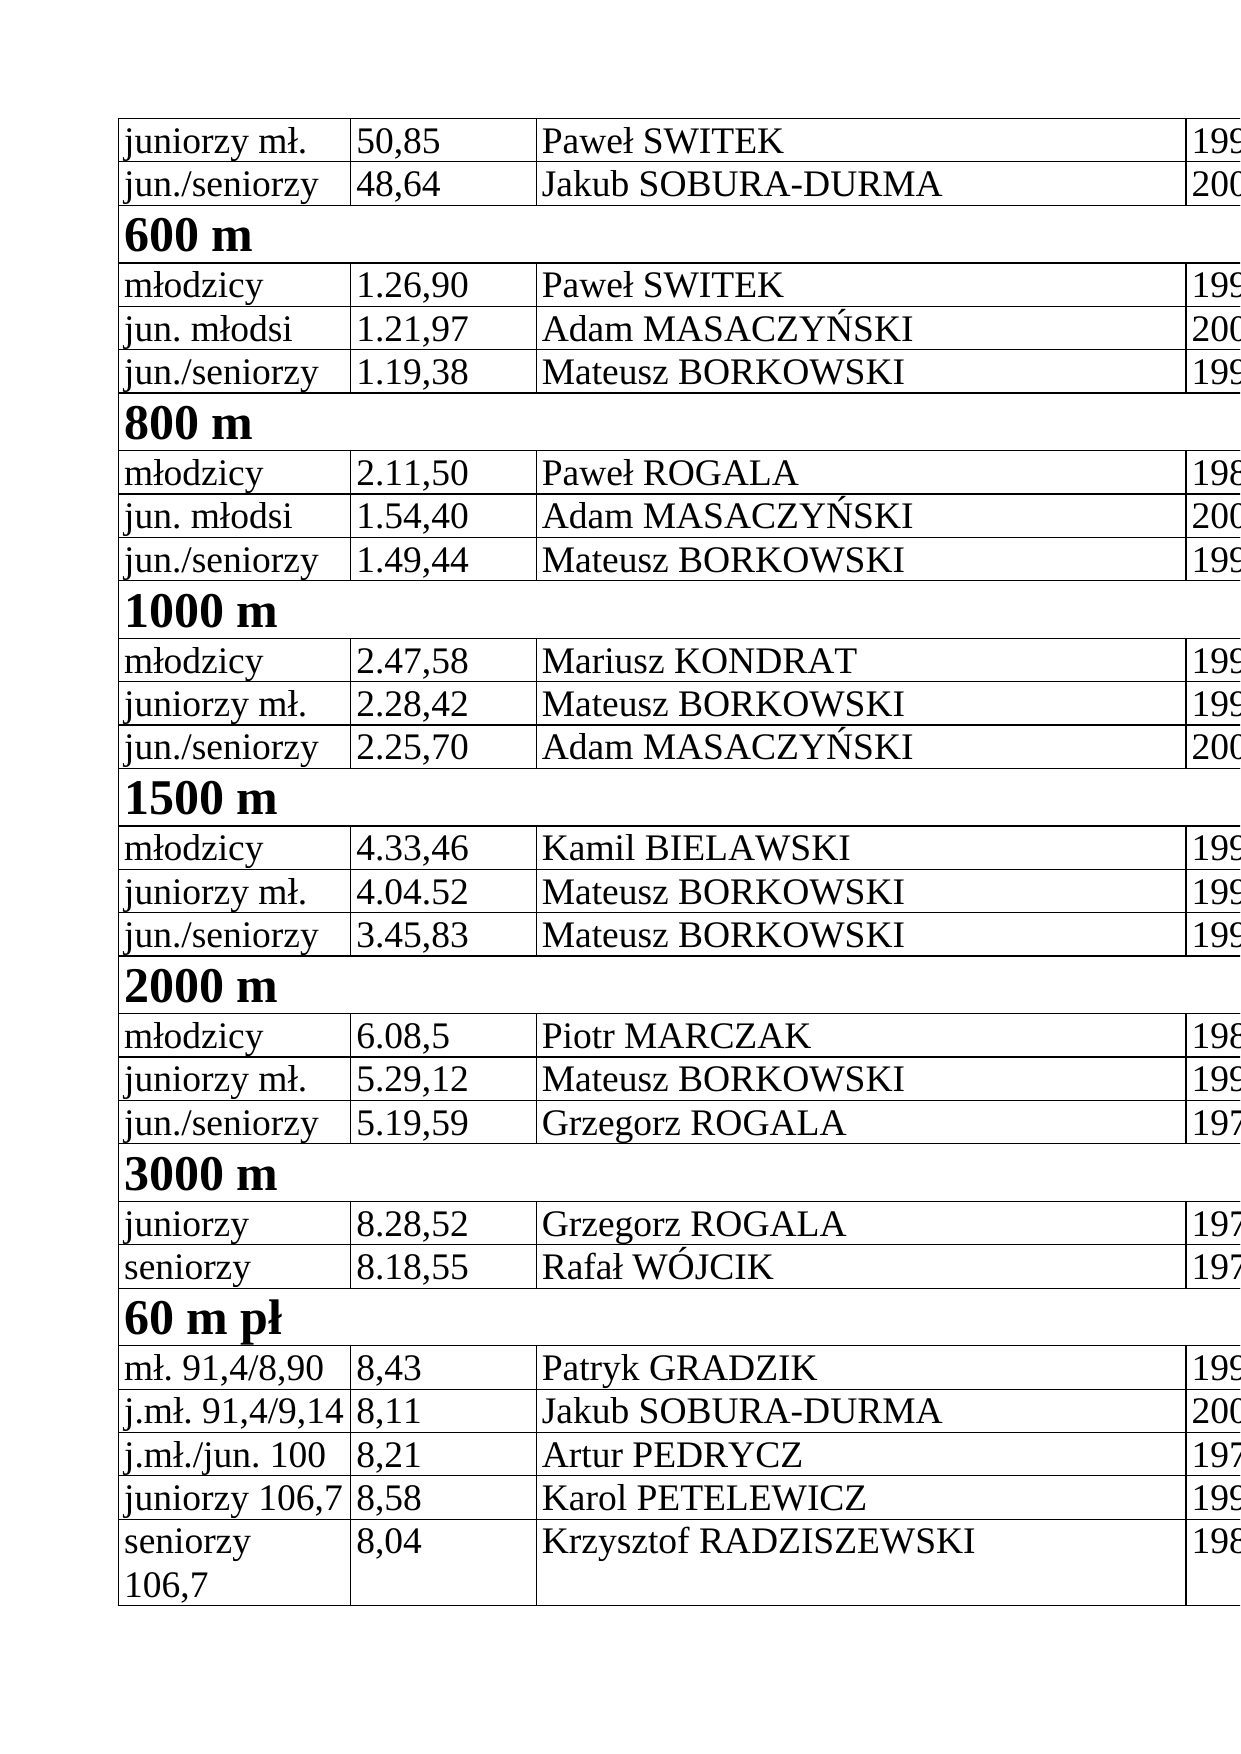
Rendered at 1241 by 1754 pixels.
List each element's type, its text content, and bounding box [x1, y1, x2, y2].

table_cell 1997 [1187, 119, 1240, 161]
table_cell 1987 [1187, 1014, 1240, 1056]
table_cell 8,43 [351, 1346, 536, 1389]
table_cell Piotr MARCZAK [537, 1014, 1185, 1056]
table_cell Artur PEDRYCZ [537, 1433, 1185, 1475]
table_cell 2001 [1234, 736, 1240, 758]
table_cell 1.21,97 [351, 307, 536, 349]
table_cell 2.47,58 [351, 639, 536, 681]
table_cell 1995 [1187, 1346, 1240, 1389]
table_cell 8,11 [351, 1390, 536, 1432]
table_cell Jakub SOBURA-DURMA [537, 162, 1185, 205]
table_cell 2.11,50 [351, 451, 536, 493]
table_cell młodzicy [119, 451, 350, 493]
table_cell 5.29,12 [351, 1058, 536, 1100]
table_cell 1997 [1187, 538, 1240, 580]
table_cell 1985 [1187, 451, 1240, 493]
table_cell młodzicy [119, 1014, 350, 1056]
table_cell mł. 91,4/8,90 [119, 1346, 350, 1389]
table_cell 8,04 [351, 1520, 536, 1605]
table_cell juniorzy mł. [119, 1058, 350, 1100]
table_cell Mateusz BORKOWSKI [537, 1058, 1185, 1100]
table_cell juniorzy mł. [119, 870, 350, 912]
table_cell 4.04.52 [351, 870, 536, 912]
table_cell juniorzy mł. [119, 682, 350, 724]
table_cell 8,21 [351, 1433, 536, 1475]
table_cell 1998 [1187, 827, 1240, 869]
table_cell Mateusz BORKOWSKI [537, 538, 1185, 580]
table_cell 2.25,70 [351, 726, 536, 768]
table_cell 1997 [1187, 913, 1240, 955]
table_cell 2.28,42 [351, 682, 536, 724]
table_cell Mateusz BORKOWSKI [537, 913, 1185, 955]
table_cell 1977 [1187, 1202, 1240, 1244]
table_cell j.mł./jun. 100 [119, 1433, 350, 1475]
table_cell 800 m [119, 394, 1240, 450]
table_cell Krzysztof RADZISZEWSKI [537, 1520, 1185, 1605]
table_cell 1.19,38 [351, 350, 536, 392]
table_cell 1991 [1187, 1476, 1240, 1519]
table_cell Patryk GRADZIK [537, 1346, 1185, 1389]
table_cell 2002 [1187, 162, 1240, 205]
table_cell 1.26,90 [351, 264, 536, 306]
table_cell 5.19,59 [351, 1101, 536, 1143]
table_cell 8.18,55 [351, 1245, 536, 1288]
table_cell 2001 [1187, 726, 1240, 768]
table_cell młodzicy [119, 264, 350, 306]
table_cell 2002 [1234, 1400, 1240, 1422]
table_cell 600 m [119, 206, 1240, 262]
table_cell 1972 [1187, 1245, 1240, 1288]
table_cell 1997 [1187, 350, 1240, 392]
table_cell Mariusz KONDRAT [537, 639, 1185, 681]
table_cell Paweł SWITEK [537, 119, 1185, 161]
table_cell Jakub SOBURA-DURMA [537, 1390, 1185, 1432]
table_cell Adam MASACZYŃSKI [537, 726, 1185, 768]
table_cell 8.28,52 [351, 1202, 536, 1244]
table_cell jun. młodsi [119, 495, 350, 537]
table_cell jun./seniorzy [119, 538, 350, 580]
table_cell Kamil BIELAWSKI [537, 827, 1185, 869]
table_cell 2002 [1234, 173, 1240, 195]
table_cell juniorzy mł. [119, 119, 350, 161]
table_cell Grzegorz ROGALA [537, 1101, 1185, 1143]
table_cell 8,58 [351, 1476, 536, 1519]
table_cell jun./seniorzy [119, 1101, 350, 1143]
table_cell 1977 [1187, 1101, 1240, 1143]
table_cell jun./seniorzy [119, 726, 350, 768]
table_cell juniorzy [119, 1202, 350, 1244]
table_cell Mateusz BORKOWSKI [537, 870, 1185, 912]
table_cell 2000 m [119, 957, 1240, 1013]
table_cell młodzicy [119, 827, 350, 869]
table_cell 60 m pł [119, 1289, 1240, 1345]
table_cell 3.45,83 [351, 913, 536, 955]
table_cell Grzegorz ROGALA [537, 1202, 1185, 1244]
table_cell 2002 [1187, 1390, 1240, 1432]
table_cell Rafał WÓJCIK [537, 1245, 1185, 1288]
table_cell Karol PETELEWICZ [537, 1476, 1185, 1519]
table_cell 3000 m [119, 1144, 1240, 1201]
table_cell 1997 [1187, 870, 1240, 912]
table_cell jun./seniorzy [119, 162, 350, 205]
table_cell 1991 [1187, 639, 1240, 681]
table_cell 1997 [1187, 1058, 1240, 1100]
table_cell Adam MASACZYŃSKI [537, 307, 1185, 349]
table_cell 2001 [1234, 318, 1240, 340]
table_cell 1979 [1187, 1433, 1240, 1475]
table_cell jun./seniorzy [119, 913, 350, 955]
table_cell seniorzy [119, 1245, 350, 1288]
table_cell 2001 [1187, 307, 1240, 349]
table_cell 1.54,40 [351, 495, 536, 537]
table_cell juniorzy 106,7 [119, 1476, 350, 1519]
table_cell Adam MASACZYŃSKI [537, 495, 1185, 537]
table_cell 1997 [1187, 264, 1240, 306]
table_cell jun. młodsi [119, 307, 350, 349]
table_cell 6.08,5 [351, 1014, 536, 1056]
table_cell 2001 [1234, 505, 1240, 527]
table_cell 1.49,44 [351, 538, 536, 580]
table_cell 1997 [1187, 682, 1240, 724]
table_cell młodzicy [119, 639, 350, 681]
table_cell seniorzy 106,7 [119, 1520, 350, 1605]
table_cell 1500 m [119, 769, 1240, 825]
table_cell 4.33,46 [351, 827, 536, 869]
table_cell 1000 m [119, 581, 1240, 638]
table_cell Mateusz BORKOWSKI [537, 350, 1185, 392]
table_cell j.mł. 91,4/9,14 [119, 1390, 350, 1432]
table_cell 50,85 [351, 119, 536, 161]
table_cell 48,64 [351, 162, 536, 205]
table_cell 2001 [1187, 495, 1240, 537]
table_cell 1987 [1187, 1520, 1240, 1605]
table_cell jun./seniorzy [119, 350, 350, 392]
table_cell Mateusz BORKOWSKI [537, 682, 1185, 724]
table_cell Paweł ROGALA [537, 451, 1185, 493]
table_cell Paweł SWITEK [537, 264, 1185, 306]
